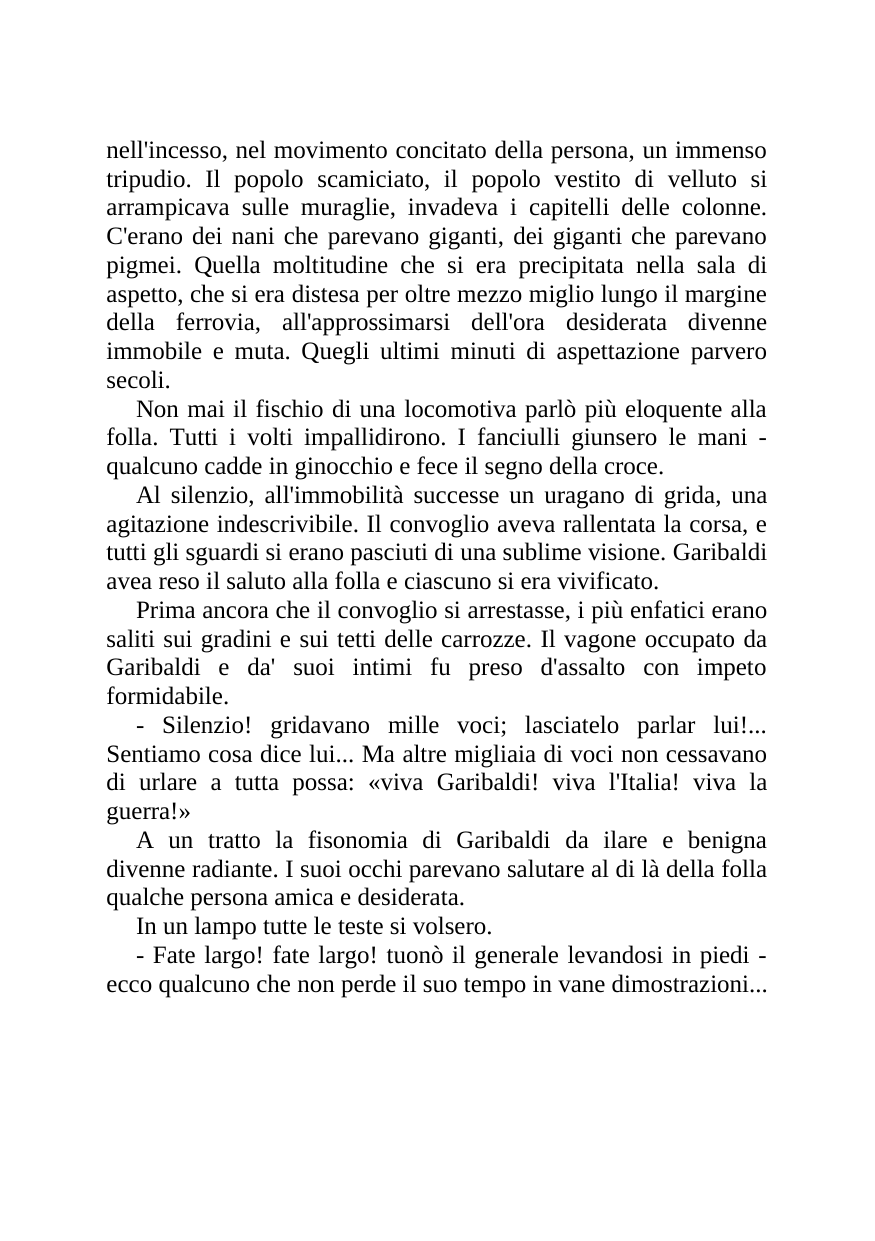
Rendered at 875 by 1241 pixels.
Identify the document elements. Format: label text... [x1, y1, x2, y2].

text Al silenzio, all'immobilità successe un uragano di grida, una agitazione indescrivibile. Il convoglio aveva rallentata la corsa, e tutti gli sguardi si erano pasciuti di una sublime visione. Garibaldi avea reso il saluto alla folla e ciascuno si era vivificato. [106, 480, 768, 595]
text nell'incesso, nel movimento concitato della persona, un immenso tripudio. Il popolo scamiciato, il popolo vestito di velluto si arrampicava sulle muraglie, invadeva i capitelli delle colonne. C'erano dei nani che parevano giganti, dei giganti che parevano pigmei. Quella moltitudine che si era precipitata nella sala di aspetto, che si era distesa per oltre mezzo miglio lungo il margine della ferrovia, all'approssimarsi dell'ora desiderata divenne immobile e muta. Quegli ultimi minuti di aspettazione parvero secoli. [106, 135, 768, 394]
text - Silenzio! gridavano mille voci; lasciatelo parlar lui!... Sentiamo cosa dice lui... Ma altre migliaia di voci non cessavano di urlare a tutta possa: «viva Garibaldi! viva l'Italia! viva la guerra!» [106, 710, 768, 825]
text Non mai il fischio di una locomotiva parlò più eloquente alla folla. Tutti i volti impallidirono. I fanciulli giunsero le mani - qualcuno cadde in ginocchio e fece il segno della croce. [106, 394, 768, 480]
text A un tratto la fisonomia di Garibaldi da ilare e benigna divenne radiante. I suoi occhi parevano salutare al di là della folla qualche persona amica e desiderata. [106, 825, 768, 911]
text In un lampo tutte le teste si volsero. [106, 911, 768, 940]
text Prima ancora che il convoglio si arrestasse, i più enfatici erano saliti sui gradini e sui tetti delle carrozze. Il vagone occupato da Garibaldi e da' suoi intimi fu preso d'assalto con impeto formidabile. [106, 595, 768, 710]
text - Fate largo! fate largo! tuonò il generale levandosi in piedi - ecco qualcuno che non perde il suo tempo in vane dimostrazioni... [106, 940, 768, 997]
